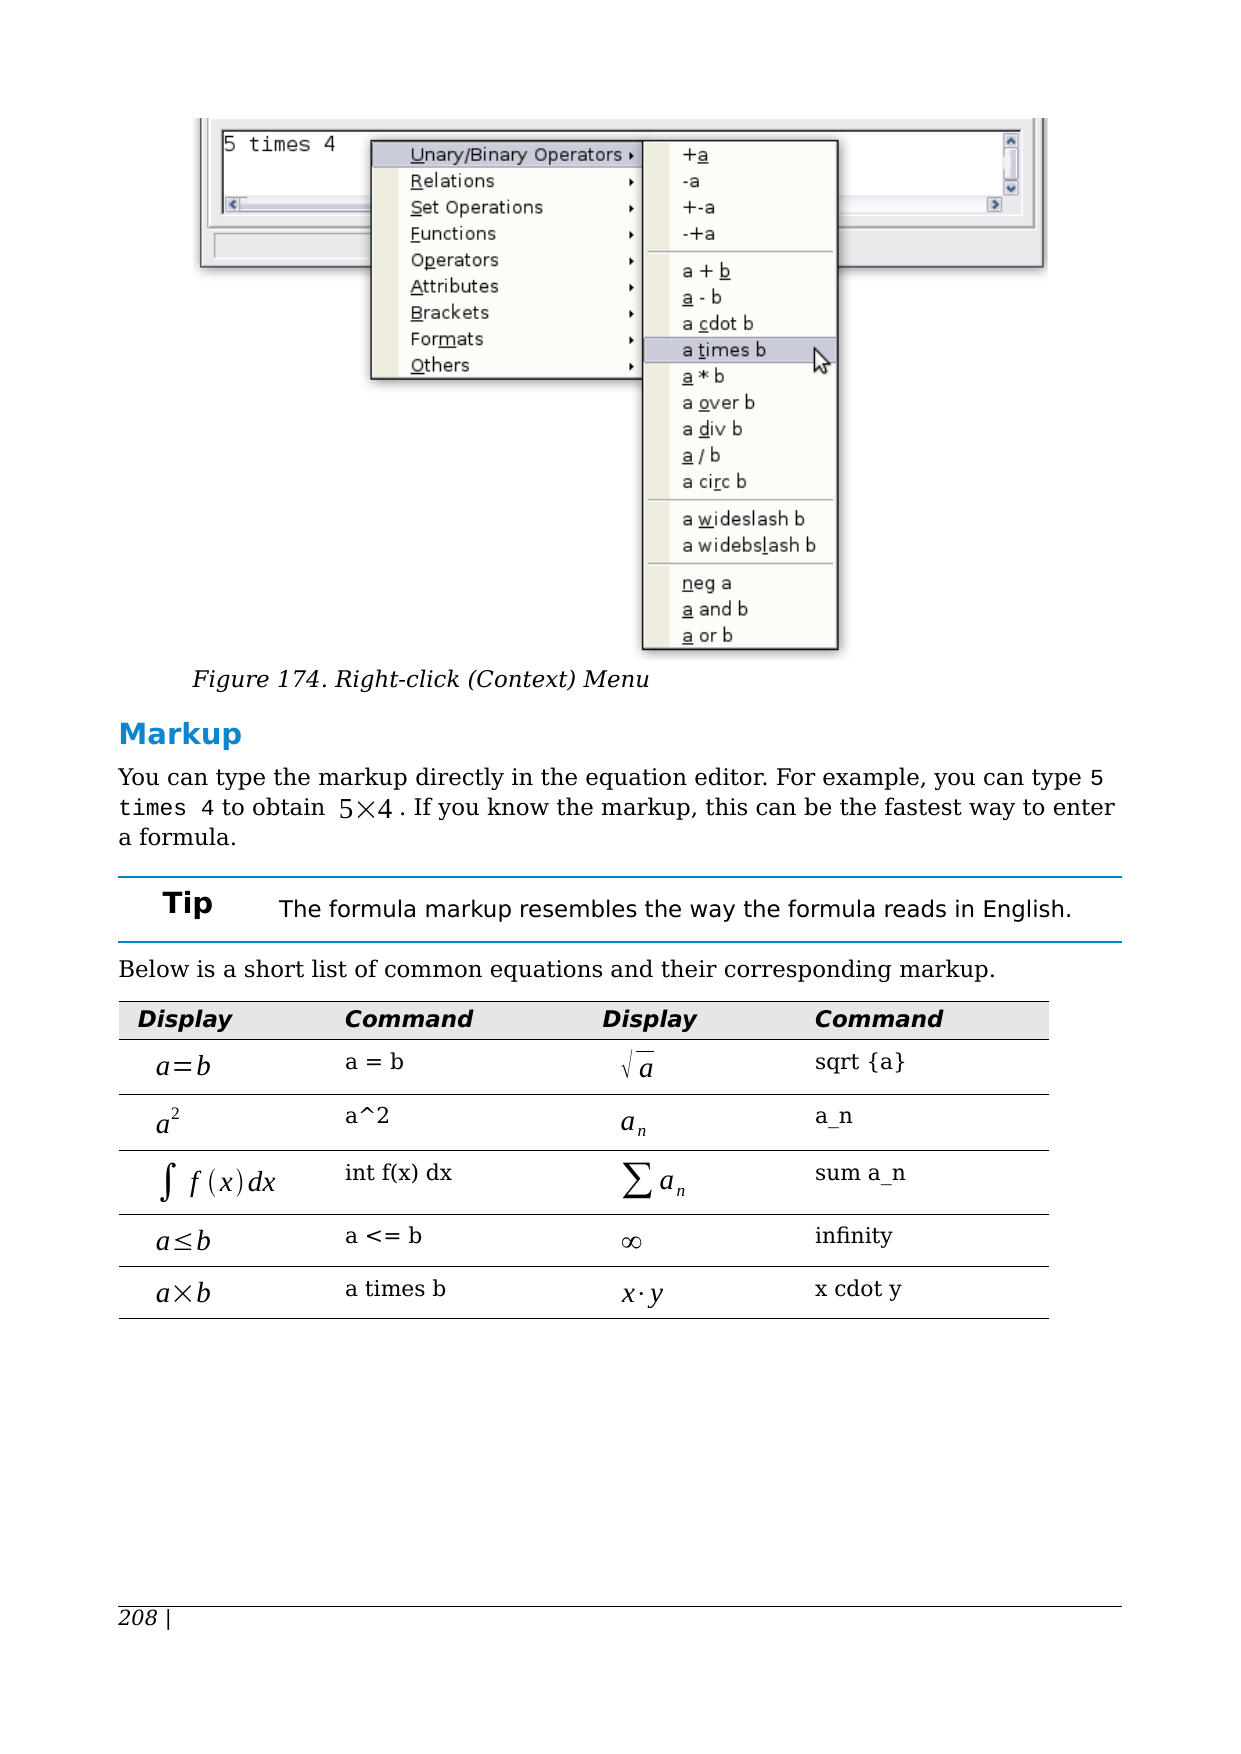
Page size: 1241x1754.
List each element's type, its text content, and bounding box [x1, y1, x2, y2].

table_cell [119, 1267, 327, 1318]
picture [192, 118, 1048, 660]
table_cell [584, 1215, 797, 1266]
text Figure 174. Right-click (Context) Menu [192, 666, 1048, 692]
table_cell [584, 1267, 797, 1318]
table_cell a^2 [327, 1095, 584, 1150]
subtitle Markup [118, 717, 1122, 751]
table_header Command [327, 1002, 584, 1039]
table_cell [119, 1215, 327, 1266]
table_cell a = b [327, 1040, 584, 1094]
table_cell a_n [797, 1095, 1049, 1150]
text You can type the markup directly in the equation editor. For example, you can type 5 times 4 to obtain . If you know the markup, this can be the fastest way to enter a formula. [118, 764, 1122, 851]
table_header Command [797, 1002, 1049, 1039]
table_cell [584, 1151, 797, 1214]
table_cell int f(x) dx [327, 1151, 584, 1214]
table_cell x cdot y [797, 1267, 1049, 1318]
table_header The formula markup resembles the way the formula reads in English. [258, 878, 1122, 941]
table_cell sqrt {a} [797, 1040, 1049, 1094]
table_cell infinity [797, 1215, 1049, 1266]
text Below is a short list of common equations and their corresponding markup. [118, 956, 1122, 982]
table_header Tip [118, 878, 257, 941]
table_cell [119, 1095, 327, 1150]
table_cell [119, 1040, 327, 1094]
table_cell a <= b [327, 1215, 584, 1266]
table_cell [584, 1095, 797, 1150]
table_header Display [584, 1002, 797, 1039]
table_header Display [119, 1002, 327, 1039]
table_cell a times b [327, 1267, 584, 1318]
table_cell [584, 1040, 797, 1094]
table_cell [119, 1151, 327, 1214]
table_cell sum a_n [797, 1151, 1049, 1214]
